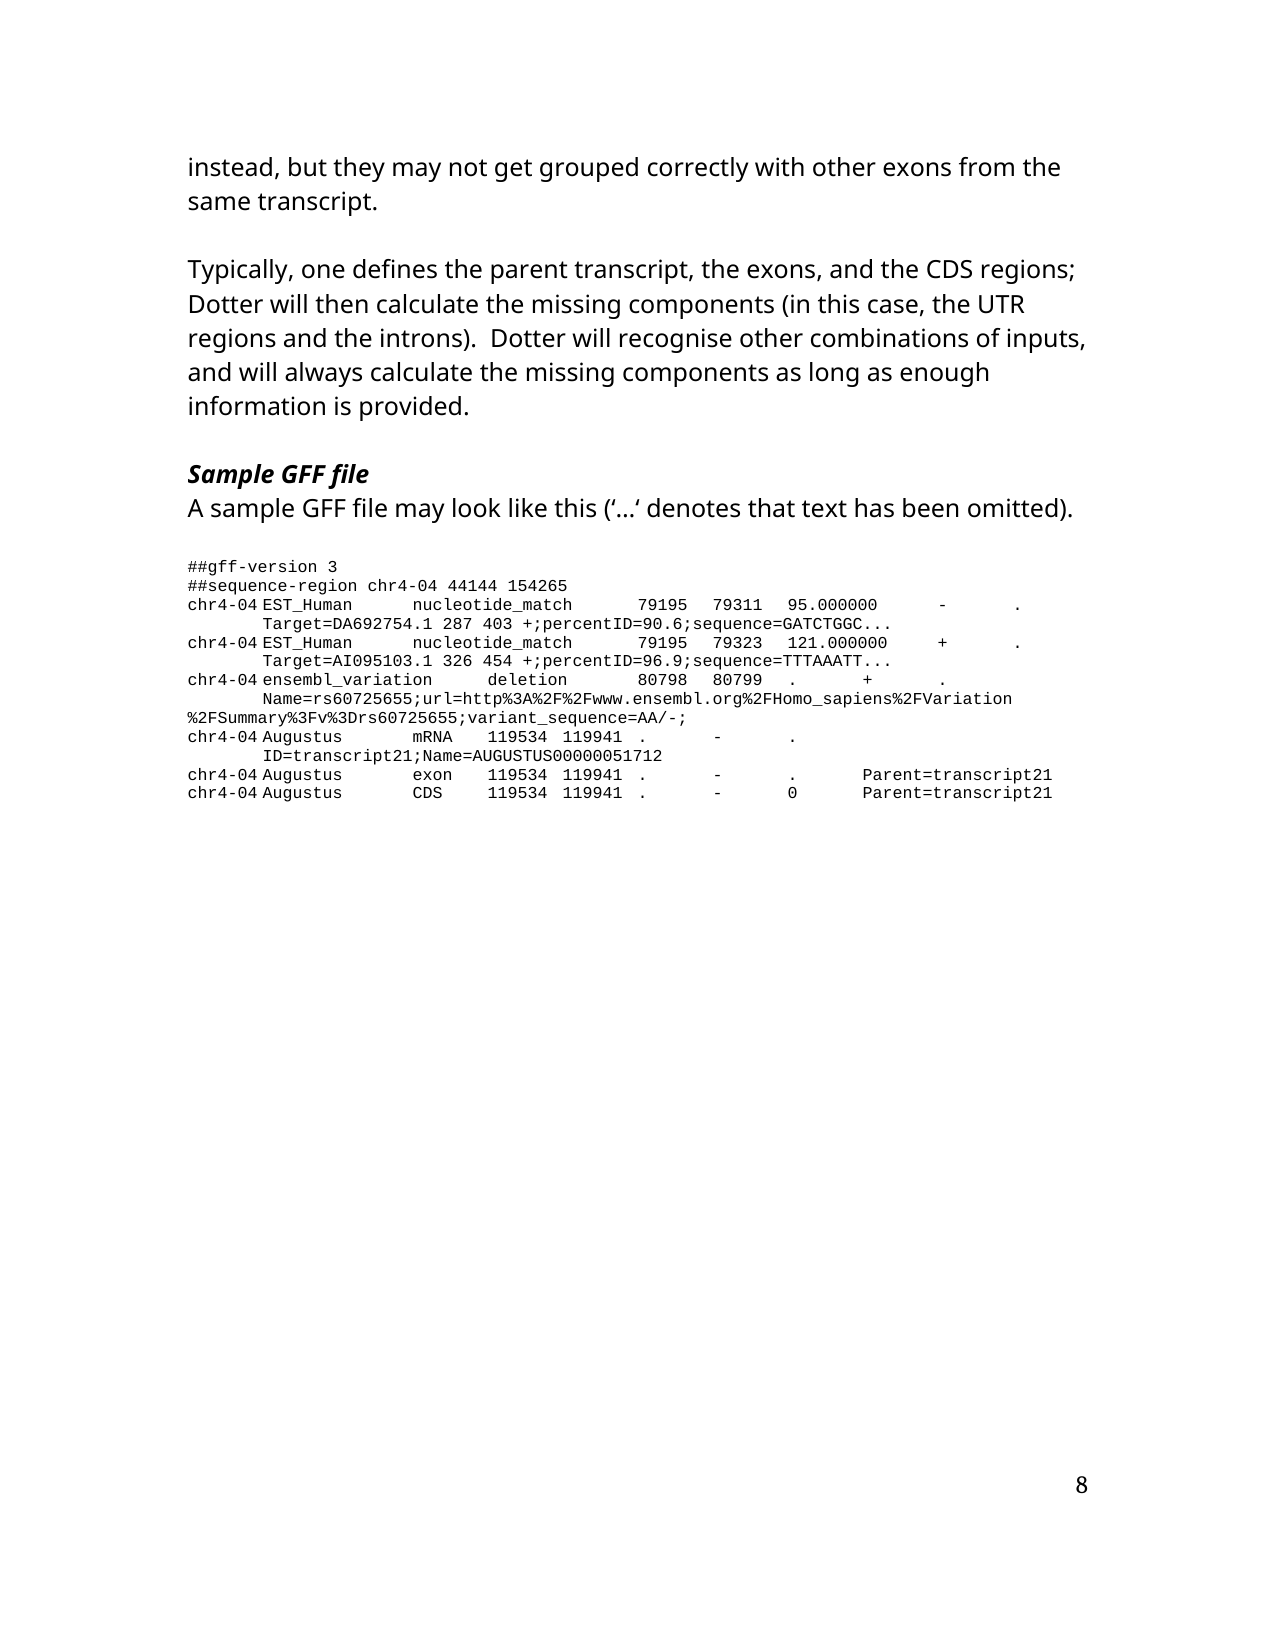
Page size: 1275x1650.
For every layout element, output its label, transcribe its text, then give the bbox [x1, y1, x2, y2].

text chr4-04 Augustus mRNA 119534 119941 . - . ID=transcript21;Name=AUGUSTUS00000051712 [187, 728, 1087, 766]
text Sample GFF file [187, 457, 1087, 491]
text Typically, one defines the parent transcript, the exons, and the CDS regions; Dotter will then calculate the missing components (in this case, the UTR regions and the introns). Dotter will recognise other combinations of inputs, and will always calculate the missing components as long as enough information is provided. [187, 252, 1087, 422]
text chr4-04 Augustus exon 119534 119941 . - . Parent=transcript21 [187, 766, 1087, 785]
text instead, but they may not get grouped correctly with other exons from the same transcript. [187, 150, 1087, 218]
text chr4-04 EST_Human nucleotide_match 79195 79311 95.000000 - . Target=DA692754.1 287 403 +;percentID=90.6;sequence=GATCTGGC... [187, 596, 1087, 634]
text ##sequence-region chr4-04 44144 154265 [187, 578, 1087, 596]
text chr4-04 Augustus CDS 119534 119941 . - 0 Parent=transcript21 [187, 785, 1087, 804]
text chr4-04 ensembl_variation deletion 80798 80799 . + . Name=rs60725655;url=http%3A%2F%2Fwww.ensembl.org%2FHomo_sapiens%2FVariation%2FSummary%3Fv%3Drs60725655;variant_sequence=AA/-; [187, 672, 1087, 728]
text ##gff-version 3 [187, 559, 1087, 578]
text A sample GFF file may look like this (‘…‘ denotes that text has been omitted). [187, 491, 1087, 525]
text chr4-04 EST_Human nucleotide_match 79195 79323 121.000000 + . Target=AI095103.1 326 454 +;percentID=96.9;sequence=TTTAAATT... [187, 634, 1087, 672]
